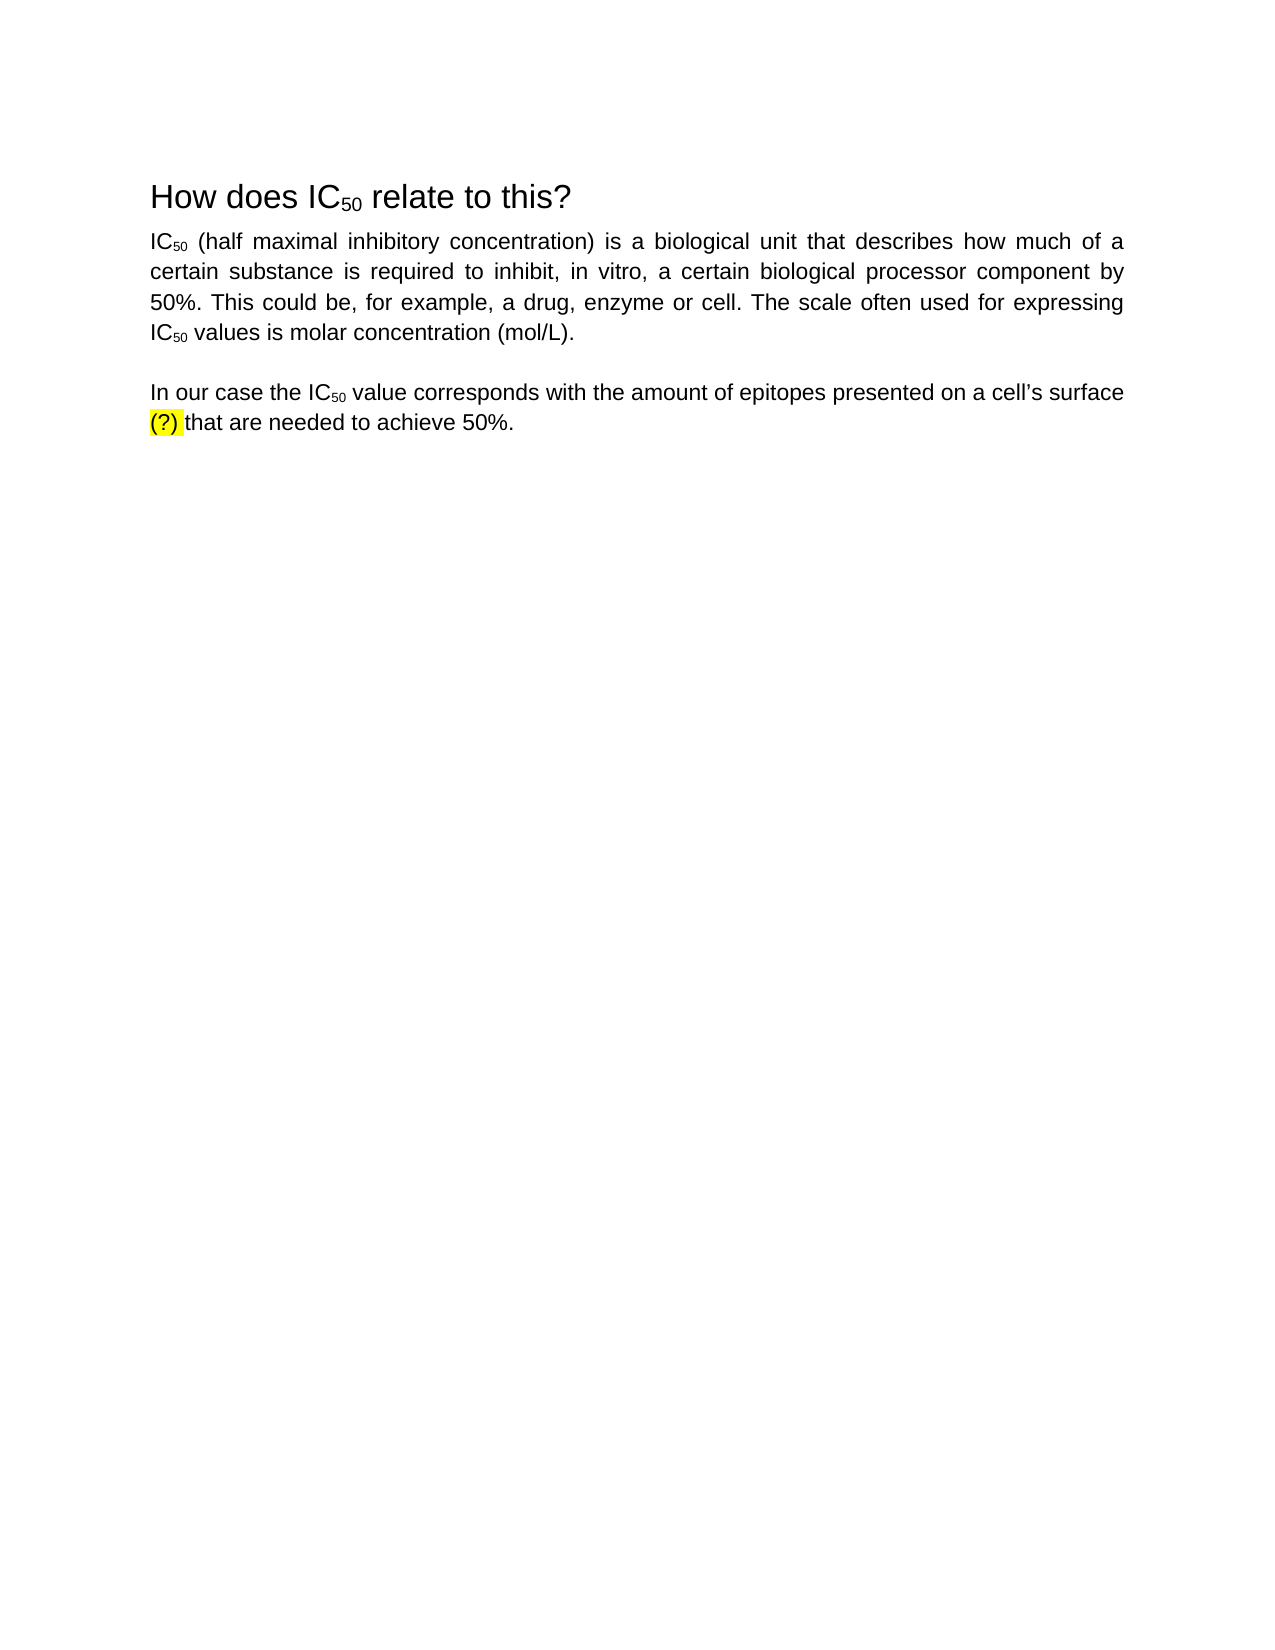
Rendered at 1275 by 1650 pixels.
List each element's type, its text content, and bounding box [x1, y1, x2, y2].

text In our case the IC50 value corresponds with the amount of epitopes presented on a cell’s surface (?) that are needed to achieve 50%. [150, 379, 1125, 436]
text IC50 (half maximal inhibitory concentration) is a biological unit that describes how much of a certain substance is required to inhibit, in vitro, a certain biological processor component by 50%. This could be, for example, a drug, enzyme or cell. The scale often used for expressing IC50 values is molar concentration (mol/L). [150, 228, 1125, 345]
subtitle How does IC50 relate to this? [150, 177, 1125, 216]
